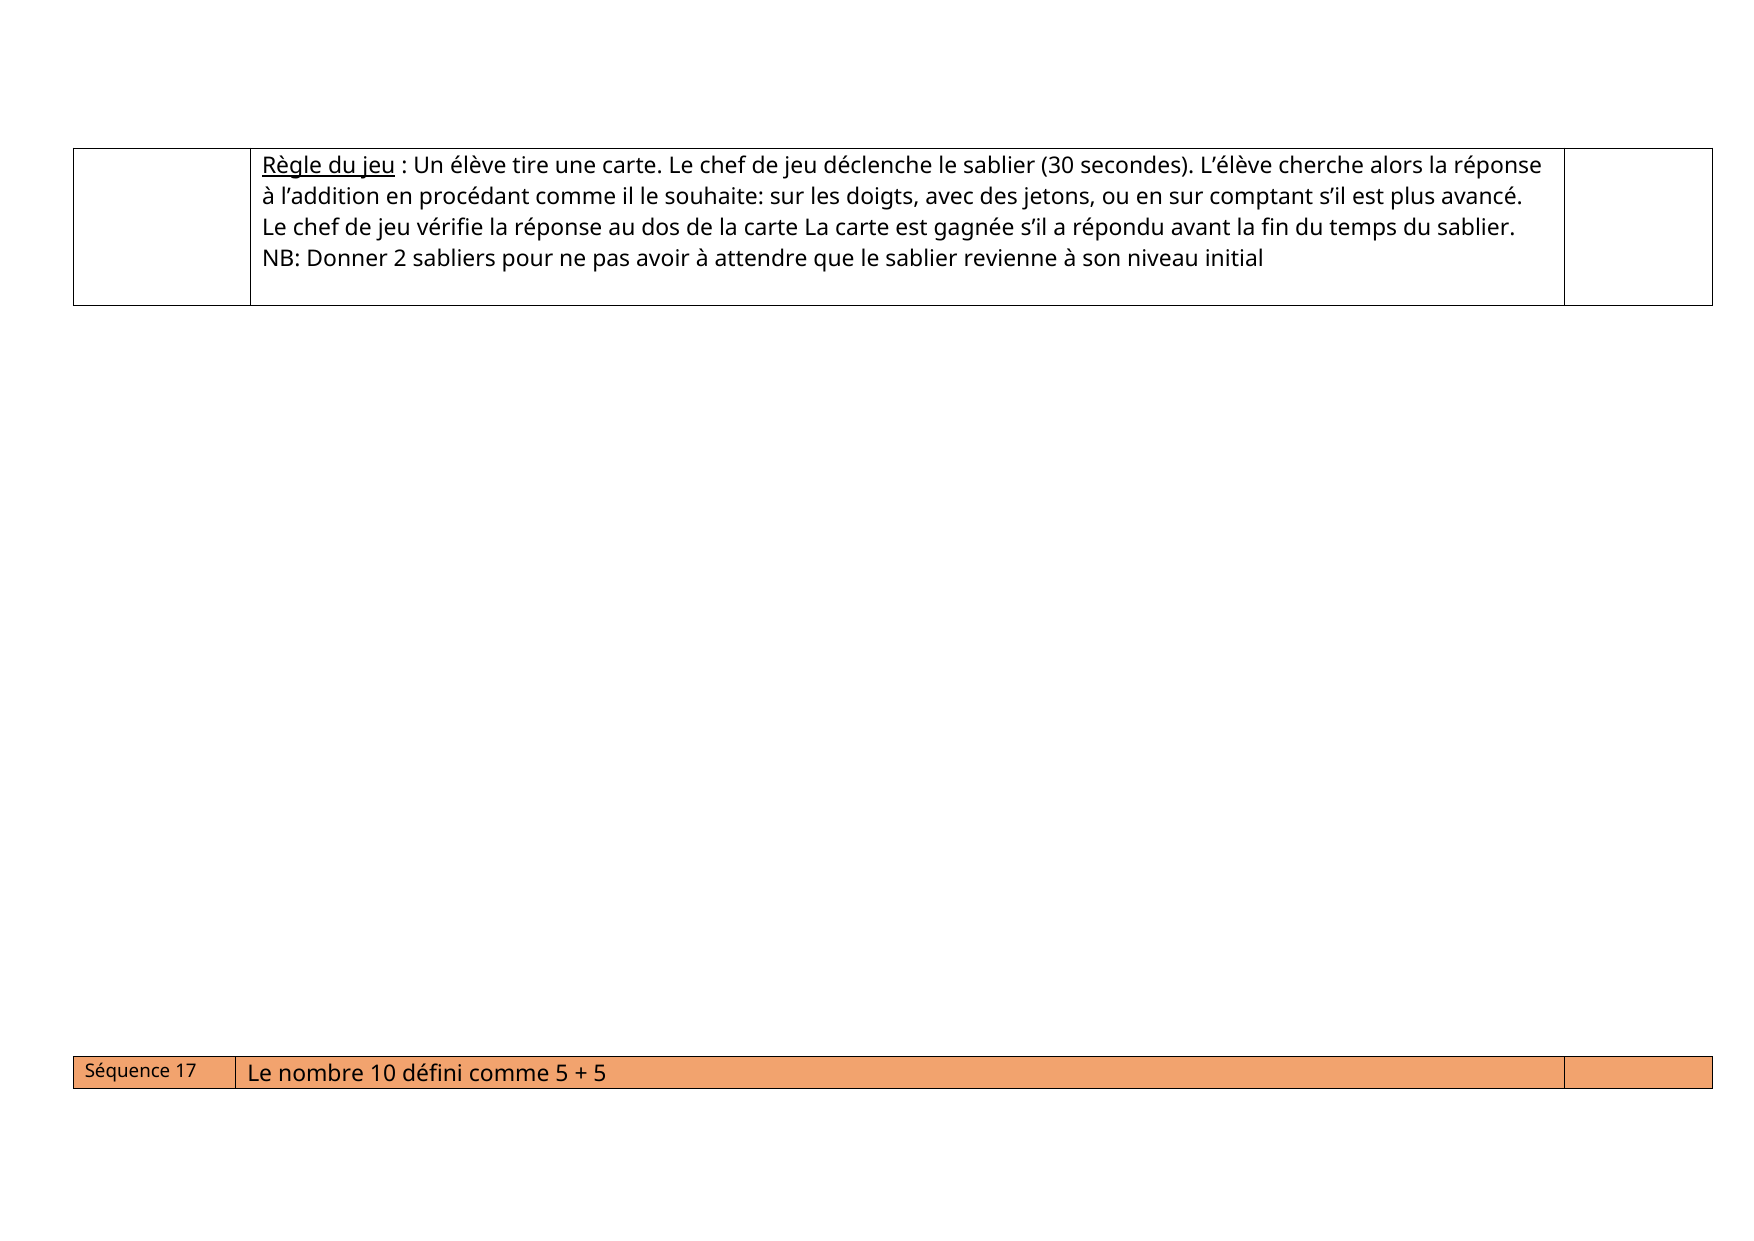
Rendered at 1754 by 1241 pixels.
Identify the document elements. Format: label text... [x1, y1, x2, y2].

table_cell Règle du jeu : Un élève tire une carte. Le chef de jeu déclenche le sablier (30 secondes). L’élève cherche alors la réponse à l’addition en procédant comme il le souhaite: sur les doigts, avec des jetons, ou en sur comptant s’il est plus avancé. Le chef de jeu vérifie la réponse au dos de la carte La carte est gagnée s’il a répondu avant la fin du temps du sablier. NB: Donner 2 sabliers pour ne pas avoir à attendre que le sablier revienne à son niveau initial [251, 149, 1564, 305]
table_cell [74, 149, 250, 305]
table_cell [1565, 149, 1712, 305]
table_header Le nombre 10 défini comme 5 + 5 [236, 1057, 1564, 1088]
table_header Séquence 17 [74, 1057, 235, 1088]
table_header [1565, 1057, 1712, 1088]
